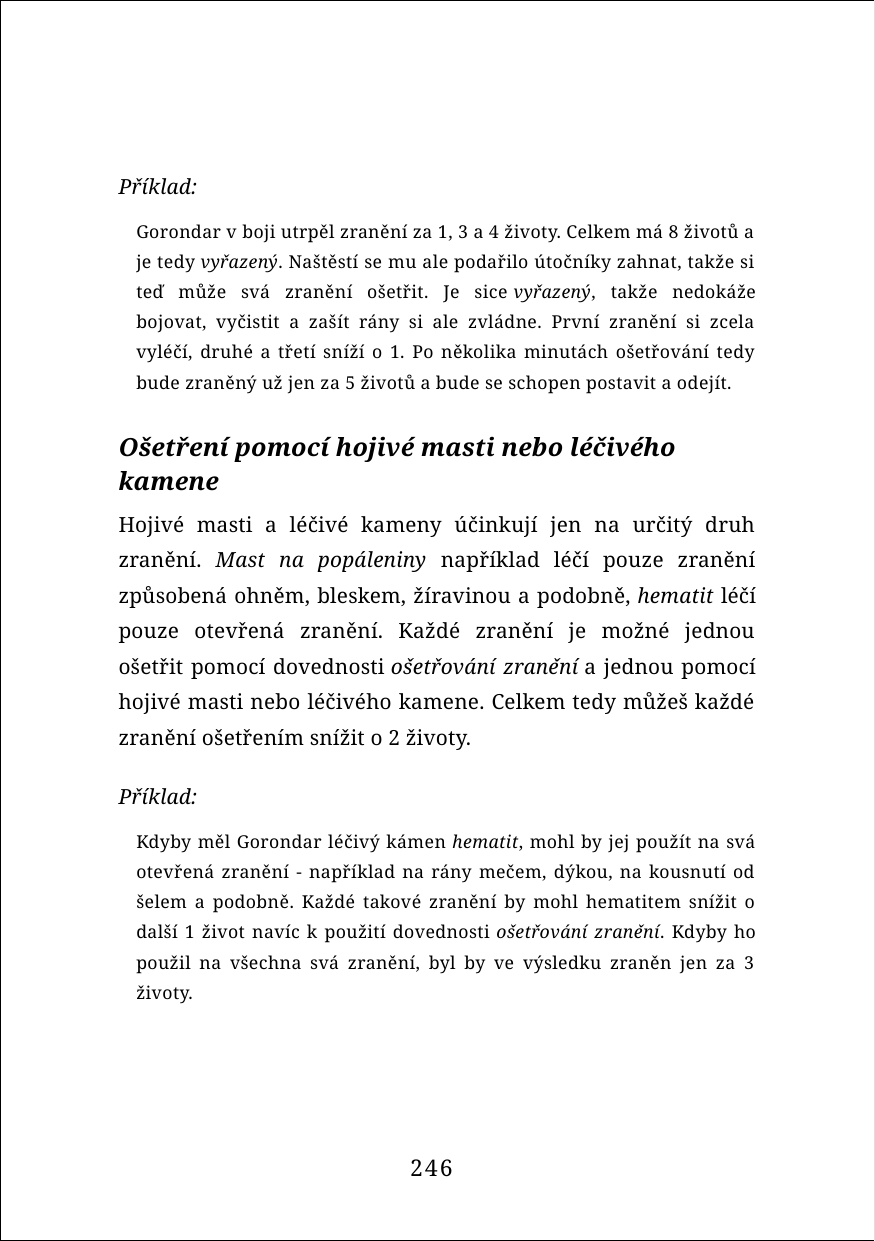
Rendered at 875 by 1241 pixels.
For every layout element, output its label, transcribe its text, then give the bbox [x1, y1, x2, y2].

subtitle Ošetření pomocí hojivé masti nebo léčivého kamene [118, 430, 756, 498]
text Hojivé masti a léčivé kameny účinkují jen na určitý druh zranění. Mast na popáleniny například léčí pouze zranění způsobená ohněm, bleskem, žíravinou a podobně, hematit léčí pouze otevřená zranění. Každé zranění je možné jednou ošetřit pomocí dovednosti ošetřování zranění a jednou pomocí hojivé masti nebo léčivého kamene. Celkem tedy můžeš každé zranění ošetřením snížit o 2 životy. [118, 510, 756, 751]
text Gorondar v boji utrpěl zranění za 1, 3 a 4 životy. Celkem má 8 životů a je tedy vyřazený. Naštěstí se mu ale podařilo útočníky zahnat, takže si teď může svá zranění ošetřit. Je sice vyřazený, takže nedokáže bojovat, vyčistit a zašít rány si ale zvládne. První zranění si zcela vyléčí, druhé a třetí sníží o 1. Po několika minutách ošetřování tedy bude zraněný už jen za 5 životů a bude se schopen postavit a odejít. [136, 219, 756, 394]
text Příklad: [118, 782, 756, 810]
text Příklad: [118, 172, 756, 200]
text Kdyby měl Gorondar léčivý kámen hematit, mohl by jej použít na svá otevřená zranění - například na rány mečem, dýkou, na kousnutí od šelem a podobně. Každé takové zranění by mohl hematitem snížit o další 1 život navíc k použití dovednosti ošetřování zranění. Kdyby ho použil na všechna svá zranění, byl by ve výsledku zraněn jen za 3 životy. [136, 829, 756, 1004]
